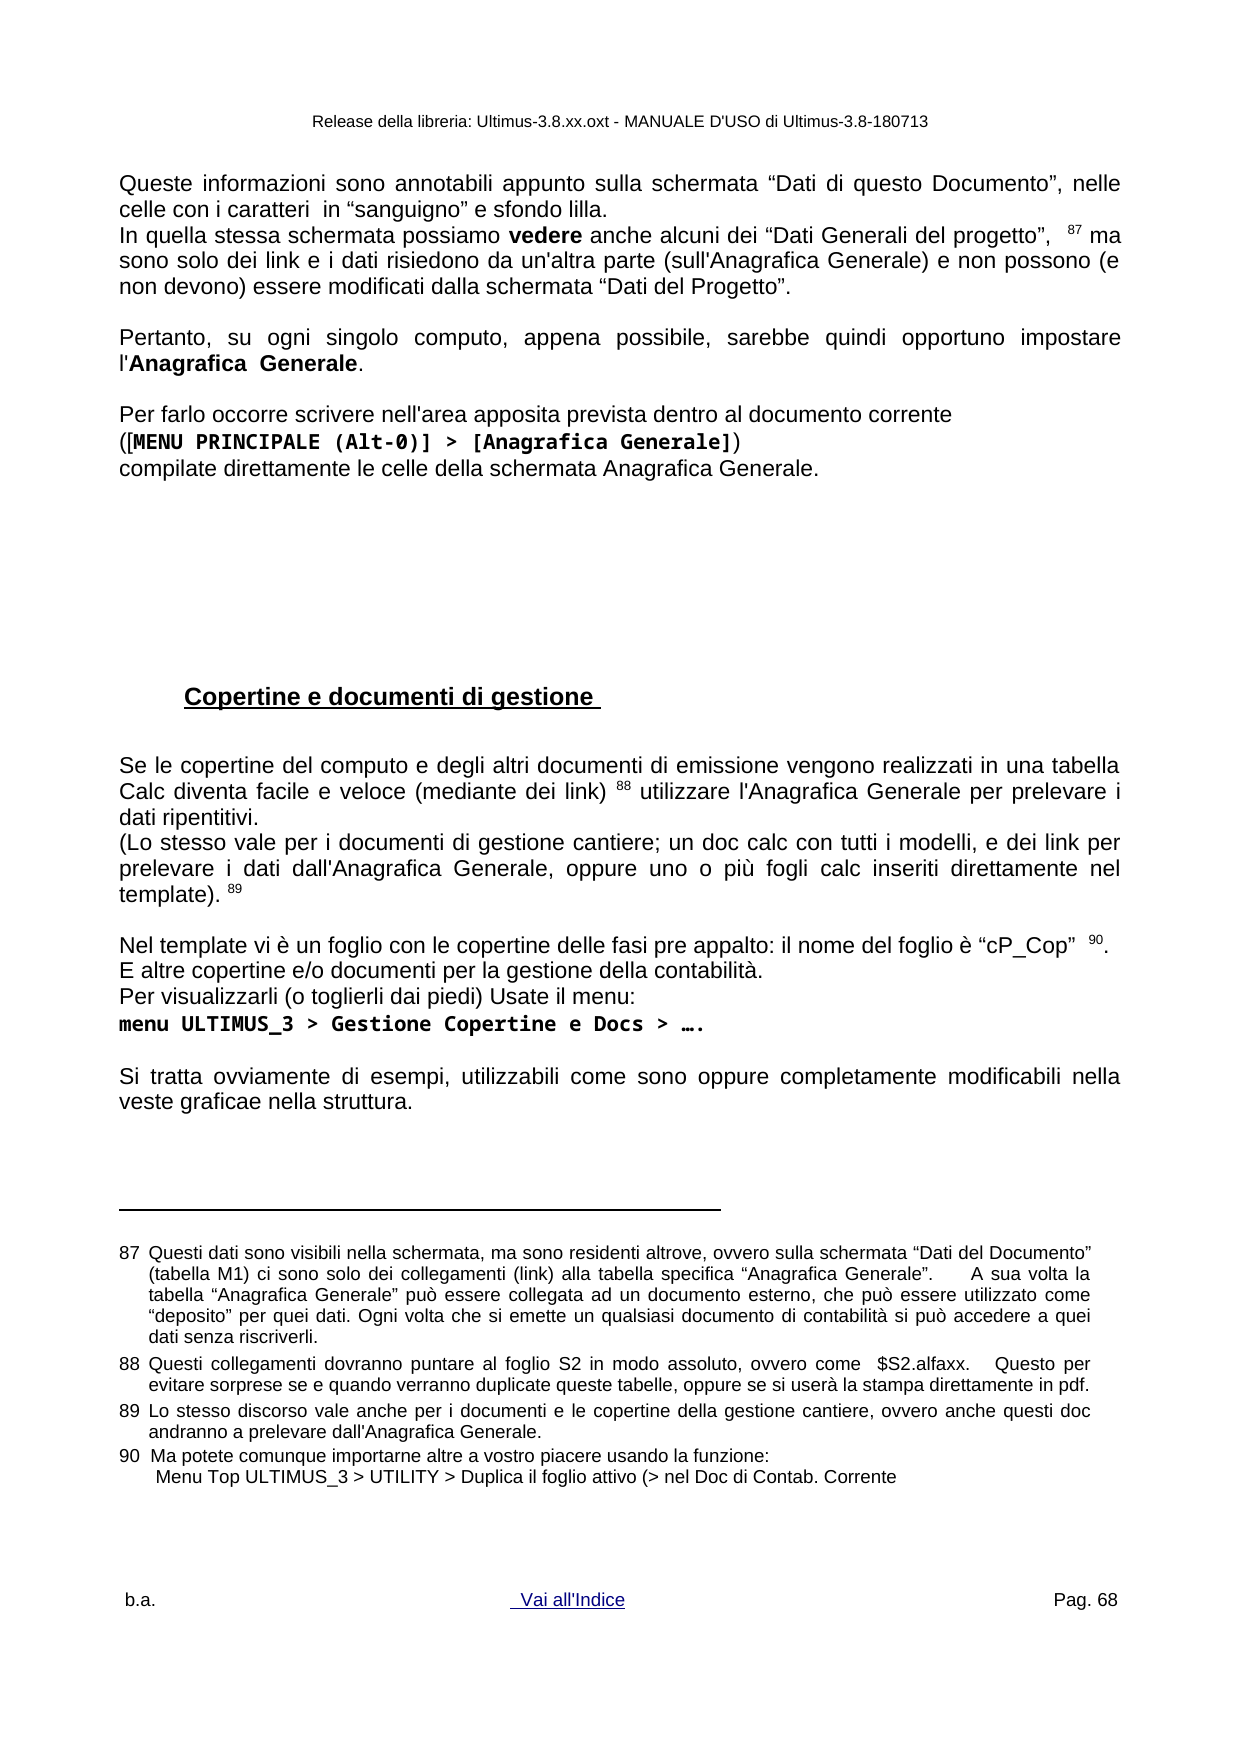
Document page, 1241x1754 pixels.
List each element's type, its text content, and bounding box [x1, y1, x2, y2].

subtitle Copertine e documenti di gestione [119, 683, 1121, 711]
text Ma potete comunque importarne altre a vostro piacere usando la funzione: [119, 1446, 1121, 1466]
text (Lo stesso vale per i documenti di gestione cantiere; un doc calc con tutti i modelli, e dei link per prelevare i dati dall'Anagrafica Generale, oppure uno o più fogli calc inseriti direttamente nel template). [119, 830, 1121, 907]
text menu ULTIMUS_3 > Gestione Copertine e Docs > …. [119, 1009, 1121, 1038]
text Nel template vi è un foglio con le copertine delle fasi pre appalto: il nome del foglio è “cP_Cop” . [119, 932, 1121, 958]
list Queste informazioni sono annotabili appunto sulla schermata “Dati di questo Documento”, nelle celle con i caratteri in “sanguigno” e sfondo lilla. [119, 171, 1121, 222]
text Se le copertine del computo e degli altri documenti di emissione vengono realizzati in una tabella Calc diventa facile e veloce (mediante dei link) utilizzare l'Anagrafica Generale per prelevare i dati ripentitivi. [119, 753, 1121, 830]
text Pertanto, su ogni singolo computo, appena possibile, sarebbe quindi opportuno impostare l'Anagrafica Generale. [119, 325, 1121, 376]
text E altre copertine e/o documenti per la gestione della contabilità. [119, 958, 1121, 984]
text Si tratta ovviamente di esempi, utilizzabili come sono oppure completamente modificabili nella veste graficae nella struttura. [119, 1063, 1121, 1115]
text compilate direttamente le celle della schermata Anagrafica Generale. [119, 456, 1121, 481]
text Per farlo occorre scrivere nell'area apposita prevista dentro al documento corrente [119, 402, 1121, 427]
list In quella stessa schermata possiamo vedere anche alcuni dei “Dati Generali del progetto”, ma sono solo dei link e i dati risiedono da un'altra parte (sull'Anagrafica Generale) e non possono (e non devono) essere modificati dalla schermata “Dati del Progetto”. [119, 222, 1121, 299]
text Per visualizzarli (o toglierli dai piedi) Usate il menu: [119, 984, 1121, 1009]
list Questi dati sono visibili nella schermata, ma sono residenti altrove, ovvero sulla schermata “Dati del Documento” (tabella M1) ci sono solo dei collegamenti (link) alla tabella specifica “Anagrafica Generale”. A sua volta la tabella “Anagrafica Generale” può essere collegata ad un documento esterno, che può essere utilizzato come “deposito” per quei dati. Ogni volta che si emette un qualsiasi documento di contabilità si può accedere a quei dati senza riscriverli. [119, 1242, 1092, 1347]
text ([MENU PRINCIPALE (Alt-0)] > [Anagrafica Generale]) [119, 427, 1121, 456]
text Lo stesso discorso vale anche per i documenti e le copertine della gestione cantiere, ovvero anche questi doc andranno a prelevare dall'Anagrafica Generale. [119, 1401, 1092, 1443]
text Questi collegamenti dovranno puntare al foglio S2 in modo assoluto, ovvero come $S2.alfaxx. Questo per evitare sorprese se e quando verranno duplicate queste tabelle, oppure se si userà la stampa direttamente in pdf. [119, 1353, 1092, 1395]
list Menu Top ULTIMUS_3 > UTILITY > Duplica il foglio attivo (> nel Doc di Contab. Corrente [119, 1466, 1121, 1487]
